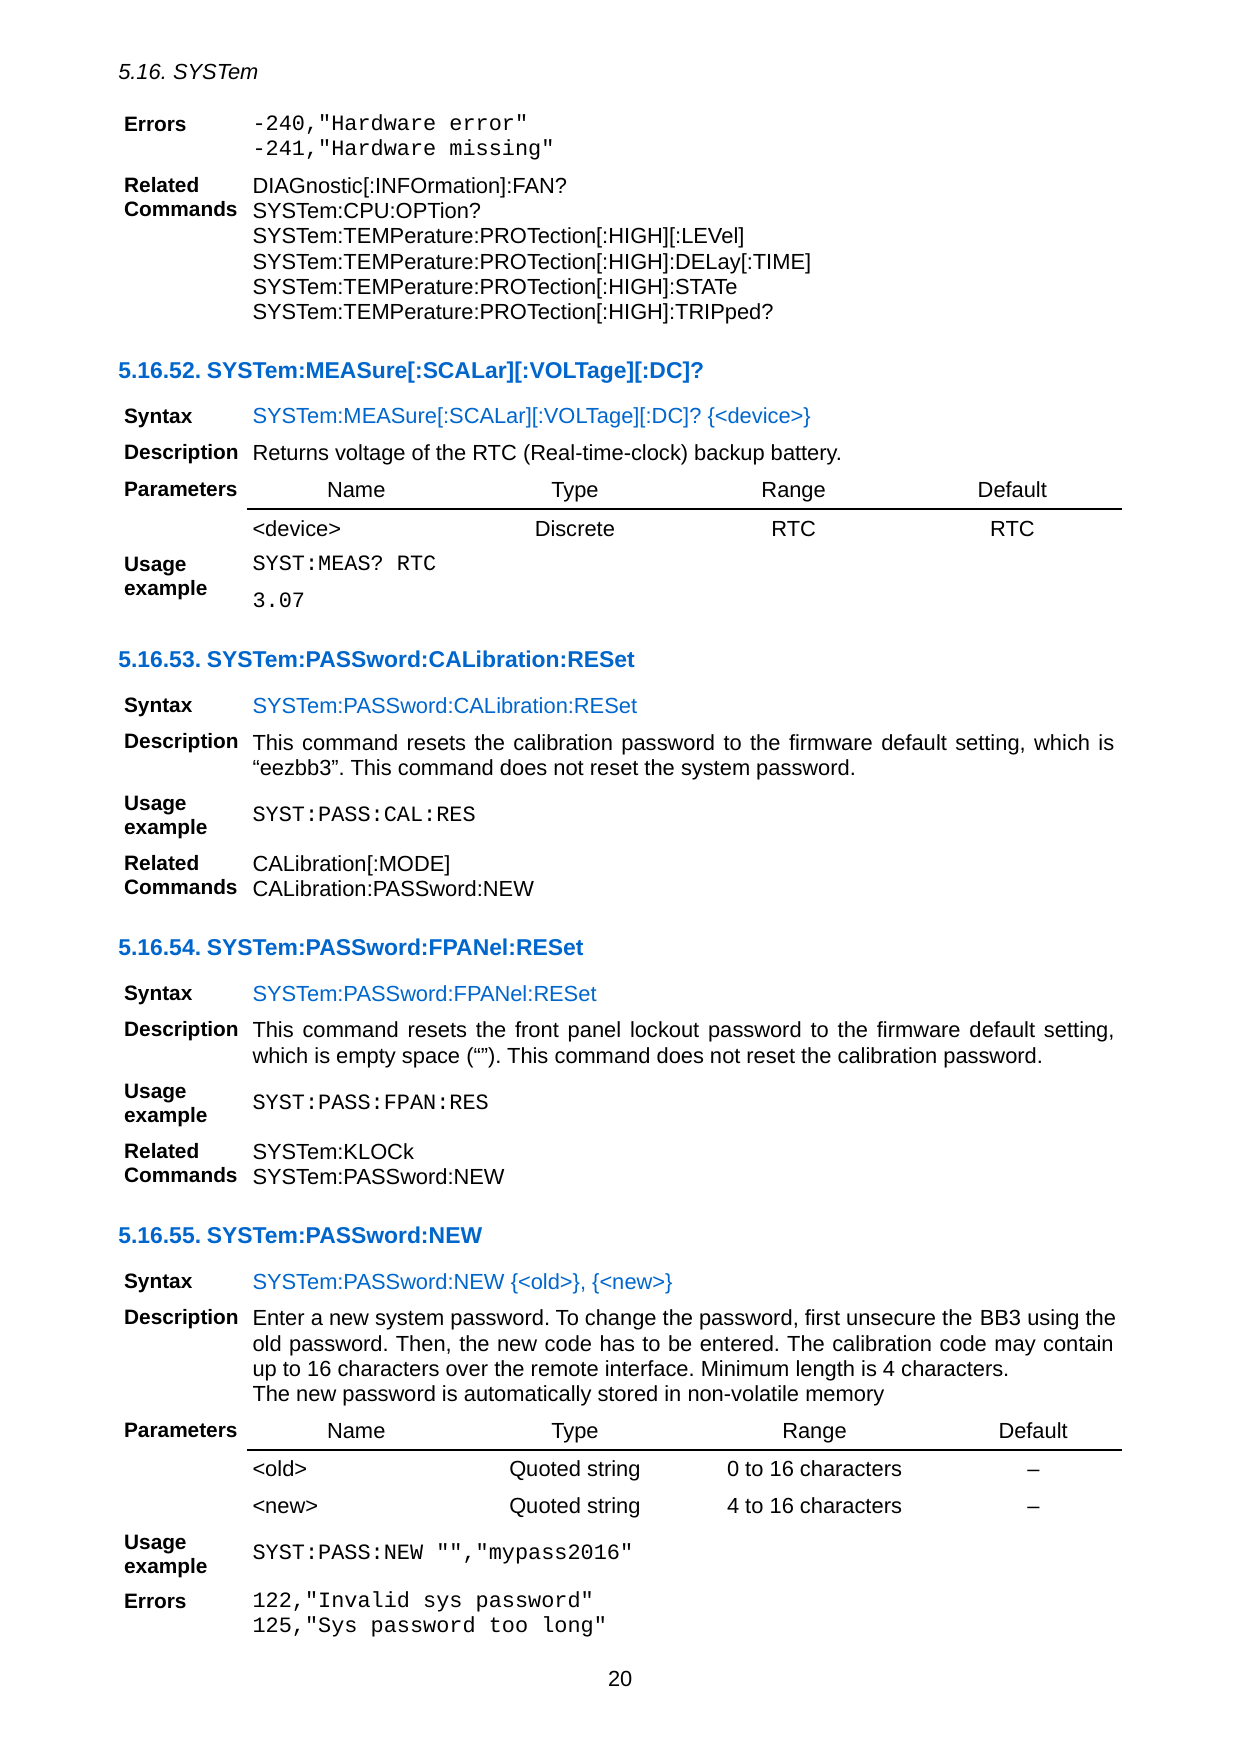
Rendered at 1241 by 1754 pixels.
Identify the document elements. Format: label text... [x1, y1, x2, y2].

table_header Syntax [118, 975, 247, 1012]
subtitle SYSTem:PASSword:NEW [118, 1222, 1122, 1248]
table_cell 4 to 16 characters [684, 1487, 944, 1524]
table_cell – [945, 1487, 1122, 1524]
table_cell Usage example [118, 546, 247, 619]
subtitle SYSTem:PASSword:FPANel:RESet [118, 934, 1122, 960]
table_cell Range [684, 1412, 944, 1448]
table_cell RTC [684, 510, 903, 546]
table_cell Related Commands [118, 845, 247, 907]
table_cell Default [903, 471, 1122, 508]
table_cell Parameters [118, 1412, 247, 1524]
table_header SYSTem:PASSword:CALibration:RESet [247, 687, 1122, 724]
table_cell Enter a new system password. To change the password, first unsecure the BB3 using the old password. Then, the new code has to be entered. The calibration code may contain up to 16 characters over the remote interface. Minimum length is 4 characters. The new password is automatically stored in non-volatile memory [247, 1300, 1122, 1412]
table_header SYSTem:PASSword:FPANel:RESet [247, 975, 1122, 1012]
table_cell Usage example [118, 786, 247, 845]
table_cell Returns voltage of the RTC (Real-time-clock) backup battery. [247, 434, 1122, 471]
table_cell Name [247, 471, 465, 508]
table_header Syntax [118, 1263, 247, 1299]
table_cell <device> [247, 510, 465, 546]
table_cell This command resets the front panel lockout password to the firmware default setting, which is empty space (“”). This command does not reset the calibration password. [247, 1012, 1122, 1073]
table_header SYSTem:MEASure[:SCALar][:VOLTage][:DC]? {<device>} [247, 398, 1122, 434]
table_cell Quoted string [465, 1487, 684, 1524]
table_cell SYST:PASS:FPAN:RES [247, 1074, 1122, 1133]
table_cell Name [247, 1412, 465, 1448]
table_cell Description [118, 1300, 247, 1412]
table_cell SYSTem:KLOCk SYSTem:PASSword:NEW [247, 1133, 1122, 1195]
table_cell Errors [118, 106, 247, 167]
table_cell Related Commands [118, 1133, 247, 1195]
table_cell Description [118, 724, 247, 786]
table_cell RTC [903, 510, 1122, 546]
table_cell SYST:MEAS? RTC 3.07 [247, 546, 1122, 619]
table_cell SYST:PASS:NEW "","mypass2016" [247, 1524, 1122, 1584]
table_cell DIAGnostic[:INFOrmation]:FAN? SYSTem:CPU:OPTion? SYSTem:TEMPerature:PROTection[:HIGH][:LEVel] SYSTem:TEMPerature:PROTection[:HIGH]:DELay[:TIME] SYSTem:TEMPerature:PROTection[:HIGH]:STATe SYSTem:TEMPerature:PROTection[:HIGH]:TRIPped? [247, 167, 1122, 330]
table_cell Type [465, 471, 684, 508]
table_cell 122,"Invalid sys password" 125,"Sys password too long" [247, 1584, 1122, 1645]
table_cell Quoted string [465, 1451, 684, 1487]
table_header Syntax [118, 687, 247, 724]
table_cell Description [118, 434, 247, 471]
table_cell SYST:PASS:CAL:RES [247, 786, 1122, 845]
table_header SYSTem:PASSword:NEW {<old>}, {<new>} [247, 1263, 1122, 1299]
table_cell [118, 508, 247, 546]
table_cell Default [945, 1412, 1122, 1448]
table_cell 0 to 16 characters [684, 1451, 944, 1487]
table_cell Parameters [118, 471, 247, 508]
table_cell Usage example [118, 1074, 247, 1133]
table_cell Errors [118, 1584, 247, 1645]
table_cell Range [684, 471, 903, 508]
table_header Syntax [118, 398, 247, 434]
table_cell Description [118, 1012, 247, 1073]
table_cell This command resets the calibration password to the firmware default setting, which is “eezbb3”. This command does not reset the system password. [247, 724, 1122, 786]
table_cell – [945, 1451, 1122, 1487]
subtitle SYSTem:MEASure[:SCALar][:VOLTage][:DC]? [118, 357, 1122, 383]
table_cell <new> [247, 1487, 465, 1524]
table_cell Usage example [118, 1524, 247, 1584]
table_cell Type [465, 1412, 684, 1448]
table_cell Related Commands [118, 167, 247, 330]
table_cell CALibration[:MODE] CALibration:PASSword:NEW [247, 845, 1122, 907]
table_cell <old> [247, 1451, 465, 1487]
table_cell Discrete [465, 510, 684, 546]
subtitle SYSTem:PASSword:CALibration:RESet [118, 646, 1122, 672]
table_cell -240,"Hardware error" -241,"Hardware missing" [247, 106, 1122, 167]
